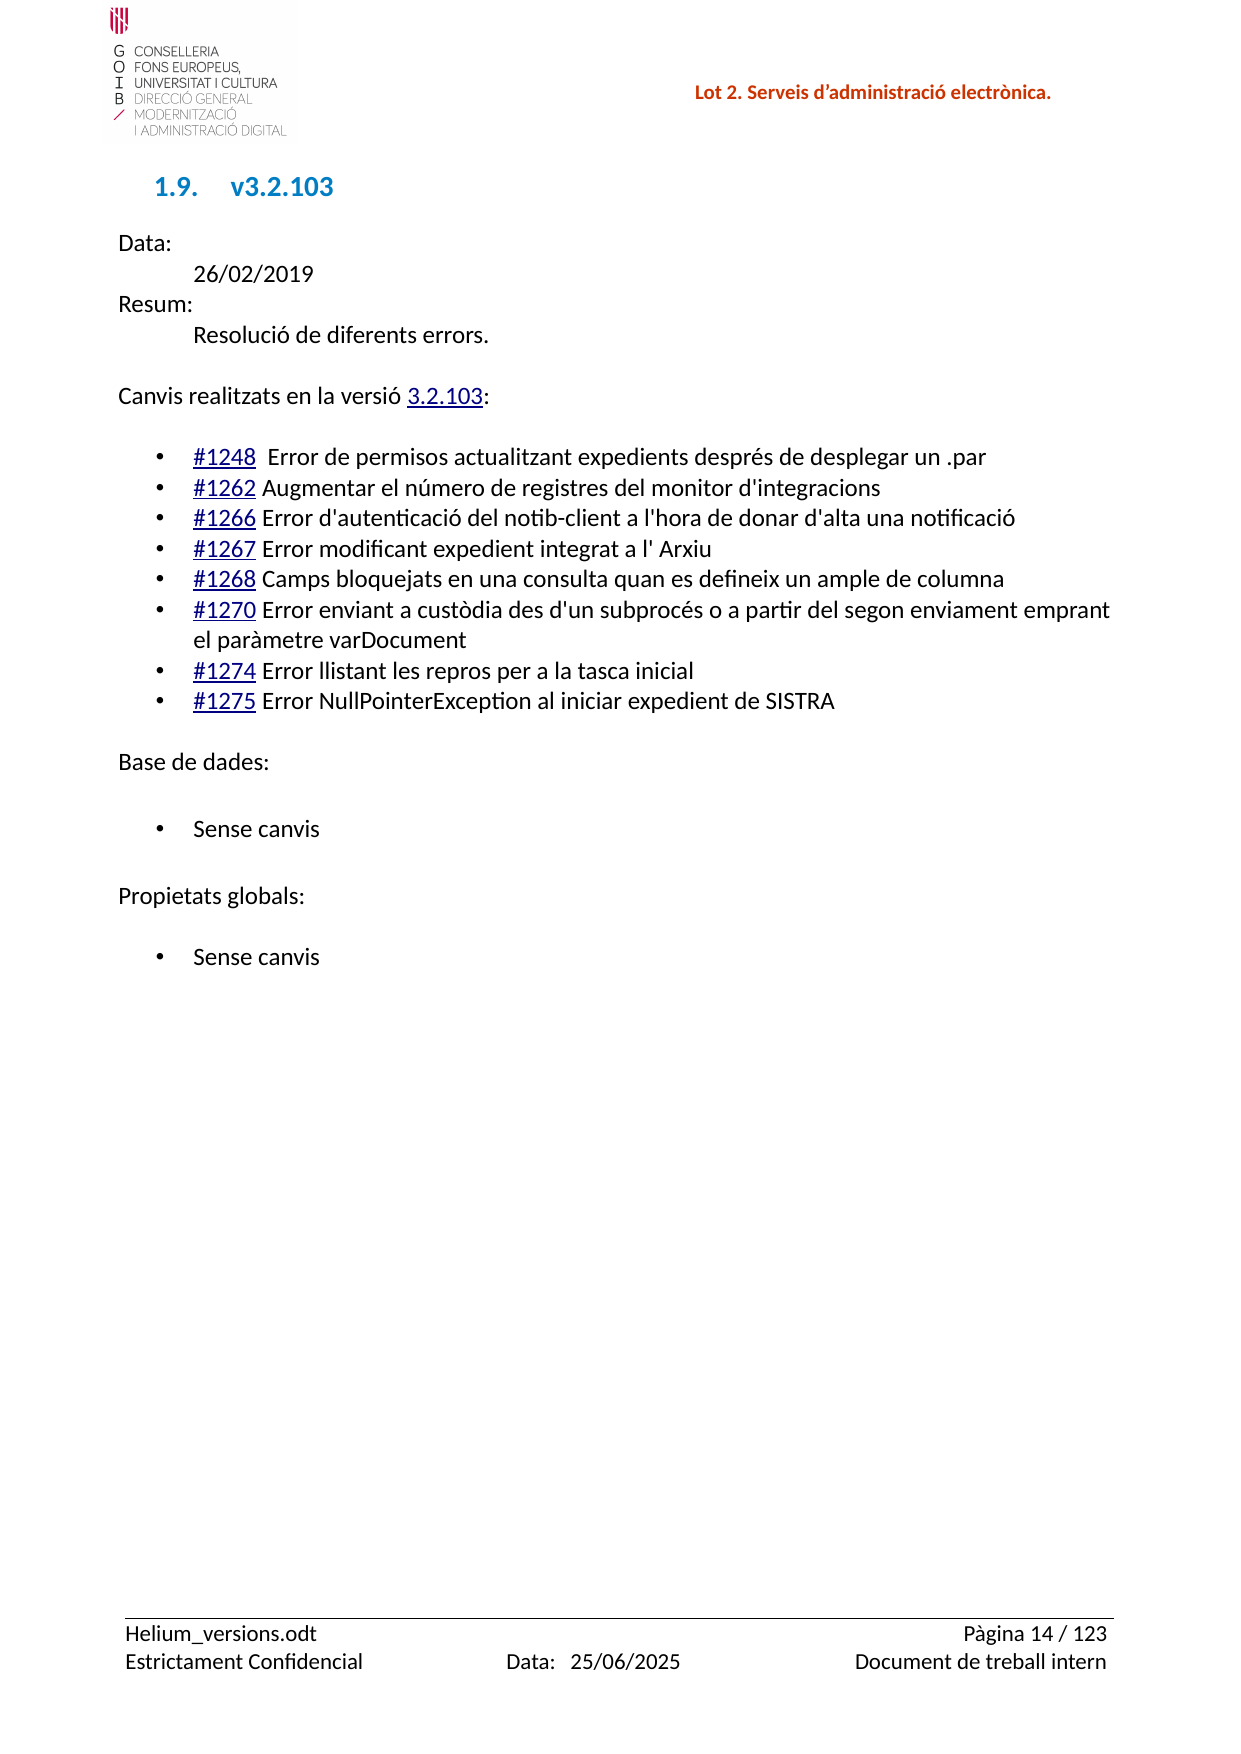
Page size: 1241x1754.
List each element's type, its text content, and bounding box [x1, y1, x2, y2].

list #1266 Error d'autenticació del notib-client a l'hora de donar d'alta una notificació [156, 502, 1122, 533]
list Sense canvis [156, 941, 1122, 972]
subtitle v3.2.103 [153, 168, 1122, 204]
list #1248 Error de permisos actualitzant expedients després de desplegar un .par [156, 441, 1122, 472]
list #1270 Error enviant a custòdia des d'un subprocés o a partir del segon enviament emprant el paràmetre varDocument [156, 594, 1122, 655]
list #1274 Error llistant les repros per a la tasca inicial [156, 655, 1122, 685]
text Data: [118, 228, 1122, 258]
text Canvis realitzats en la versió 3.2.103: [118, 380, 1122, 411]
text Resum: [118, 289, 1122, 319]
list #1268 Camps bloquejats en una consulta quan es defineix un ample de columna [156, 563, 1122, 594]
text 26/02/2019 [118, 258, 1122, 289]
list #1275 Error NullPointerException al iniciar expedient de SISTRA [156, 685, 1122, 716]
picture [100, 0, 297, 144]
text Resolució de diferents errors. [118, 319, 1122, 350]
list #1267 Error modificant expedient integrat a l' Arxiu [156, 533, 1122, 563]
list Sense canvis [156, 813, 1122, 844]
text Propietats globals: [118, 880, 1122, 911]
list #1262 Augmentar el número de registres del monitor d'integracions [156, 472, 1122, 502]
text Base de dades: [118, 746, 1122, 777]
